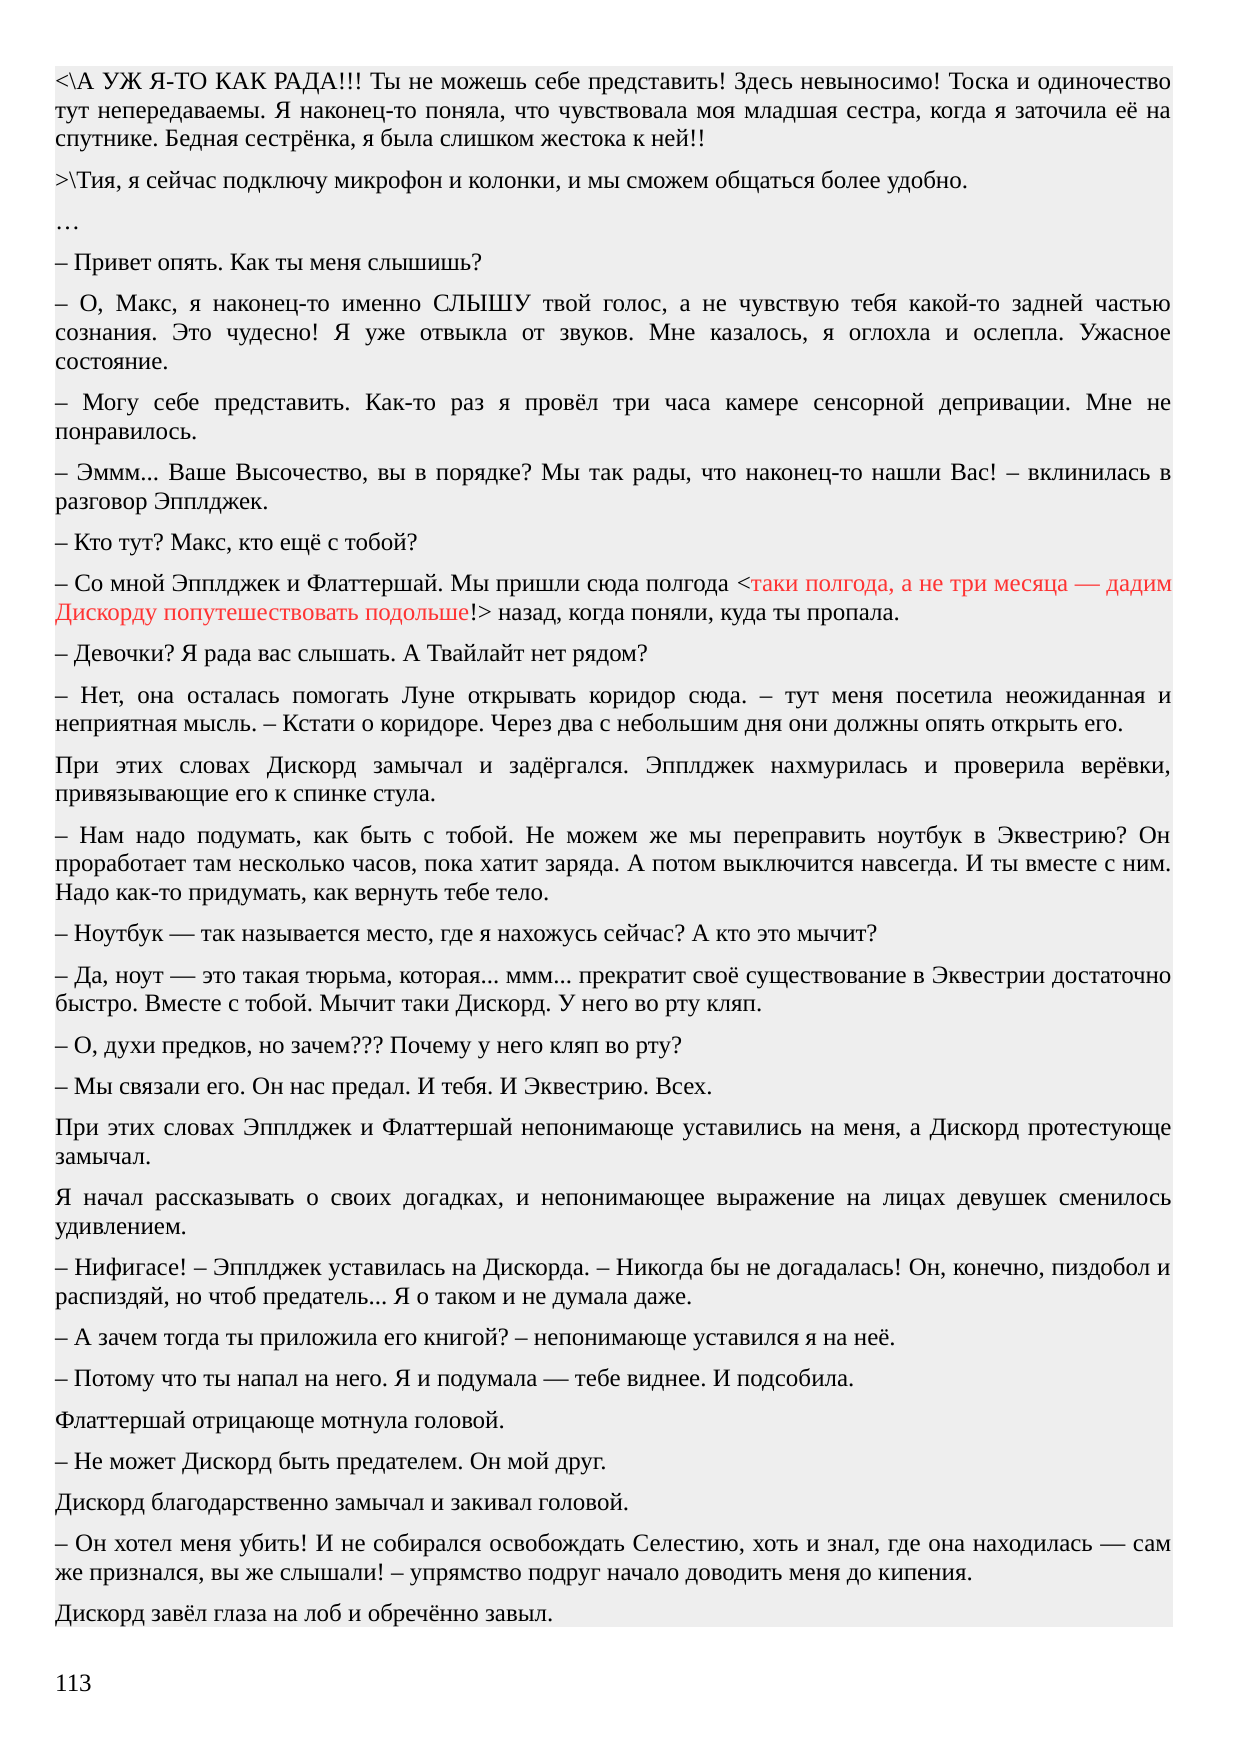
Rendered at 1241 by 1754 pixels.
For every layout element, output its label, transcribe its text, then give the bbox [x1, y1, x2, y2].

text – Нет, она осталась помогать Луне открывать коридор сюда. – тут меня посетила неожиданная и неприятная мысль. – Кстати о коридоре. Через два с небольшим дня они должны опять открыть его. [55, 680, 1173, 737]
text Флаттершай отрицающе мотнула головой. [55, 1405, 1173, 1433]
text – Да, ноут — это такая тюрьма, которая... ммм... прекратит своё существование в Эквестрии достаточно быстро. Вместе с тобой. Мычит таки Дискорд. У него во рту кляп. [55, 960, 1173, 1017]
text <\А УЖ Я-ТО КАК РАДА!!! Ты не можешь себе представить! Здесь невыносимо! Тоска и одиночество тут непередаваемы. Я наконец-то поняла, что чувствовала моя младшая сестра, когда я заточила её на спутнике. Бедная сестрёнка, я была слишком жестока к ней!! [55, 66, 1173, 152]
text – Ноутбук — так называется место, где я нахожусь сейчас? А кто это мычит? [55, 918, 1173, 947]
text – Нам надо подумать, как быть с тобой. Не можем же мы переправить ноутбук в Эквестрию? Он проработает там несколько часов, пока хатит заряда. А потом выключится навсегда. И ты вместе с ним. Надо как-то придумать, как вернуть тебе тело. [55, 820, 1173, 906]
text – Кто тут? Макс, кто ещё с тобой? [55, 527, 1173, 556]
text – О, духи предков, но зачем??? Почему у него кляп во рту? [55, 1030, 1173, 1058]
text – О, Макс, я наконец-то именно СЛЫШУ твой голос, а не чувствую тебя какой-то задней частью сознания. Это чудесно! Я уже отвыкла от звуков. Мне казалось, я оглохла и ослепла. Ужасное состояние. [55, 288, 1173, 375]
text … [55, 206, 1173, 235]
text – Девочки? Я рада вас слышать. А Твайлайт нет рядом? [55, 638, 1173, 667]
text – Не может Дискорд быть предателем. Он мой друг. [55, 1446, 1173, 1475]
text При этих словах Эпплджек и Флаттершай непонимающе уставились на меня, а Дискорд протестующе замычал. [55, 1112, 1173, 1170]
text Дискорд завёл глаза на лоб и обречённо завыл. [55, 1598, 1173, 1627]
text – Со мной Эпплджек и Флаттершай. Мы пришли сюда полгода <таки полгода, а не три месяца — дадим Дискорду попутешествовать подольше!> назад, когда поняли, куда ты пропала. [55, 568, 1173, 626]
text – А зачем тогда ты приложила его книгой? – непонимающе уставился я на неё. [55, 1322, 1173, 1351]
text – Мы связали его. Он нас предал. И тебя. И Эквестрию. Всех. [55, 1071, 1173, 1100]
text >\Тия, я сейчас подключу микрофон и колонки, и мы сможем общаться более удобно. [55, 165, 1173, 193]
text При этих словах Дискорд замычал и задёргался. Эпплджек нахмурилась и проверила верёвки, привязывающие его к спинке стула. [55, 750, 1173, 807]
text – Он хотел меня убить! И не собирался освобождать Селестию, хоть и знал, где она находилась — сам же признался, вы же слышали! – упрямство подруг начало доводить меня до кипения. [55, 1528, 1173, 1586]
text Я начал рассказывать о своих догадках, и непонимающее выражение на лицах девушек сменилось удивлением. [55, 1182, 1173, 1240]
text – Нифигасе! – Эпплджек уставилась на Дискорда. – Никогда бы не догадалась! Он, конечно, пиздобол и распиздяй, но чтоб предатель... Я о таком и не думала даже. [55, 1252, 1173, 1310]
text – Эммм... Ваше Высочество, вы в порядке? Мы так рады, что наконец-то нашли Вас! – вклинилась в разговор Эпплджек. [55, 457, 1173, 515]
text – Привет опять. Как ты меня слышишь? [55, 247, 1173, 276]
text – Могу себе представить. Как-то раз я провёл три часа камере сенсорной депривации. Мне не понравилось. [55, 387, 1173, 445]
text Дискорд благодарственно замычал и закивал головой. [55, 1487, 1173, 1516]
text – Потому что ты напал на него. Я и подумала — тебе виднее. И подсобила. [55, 1363, 1173, 1392]
